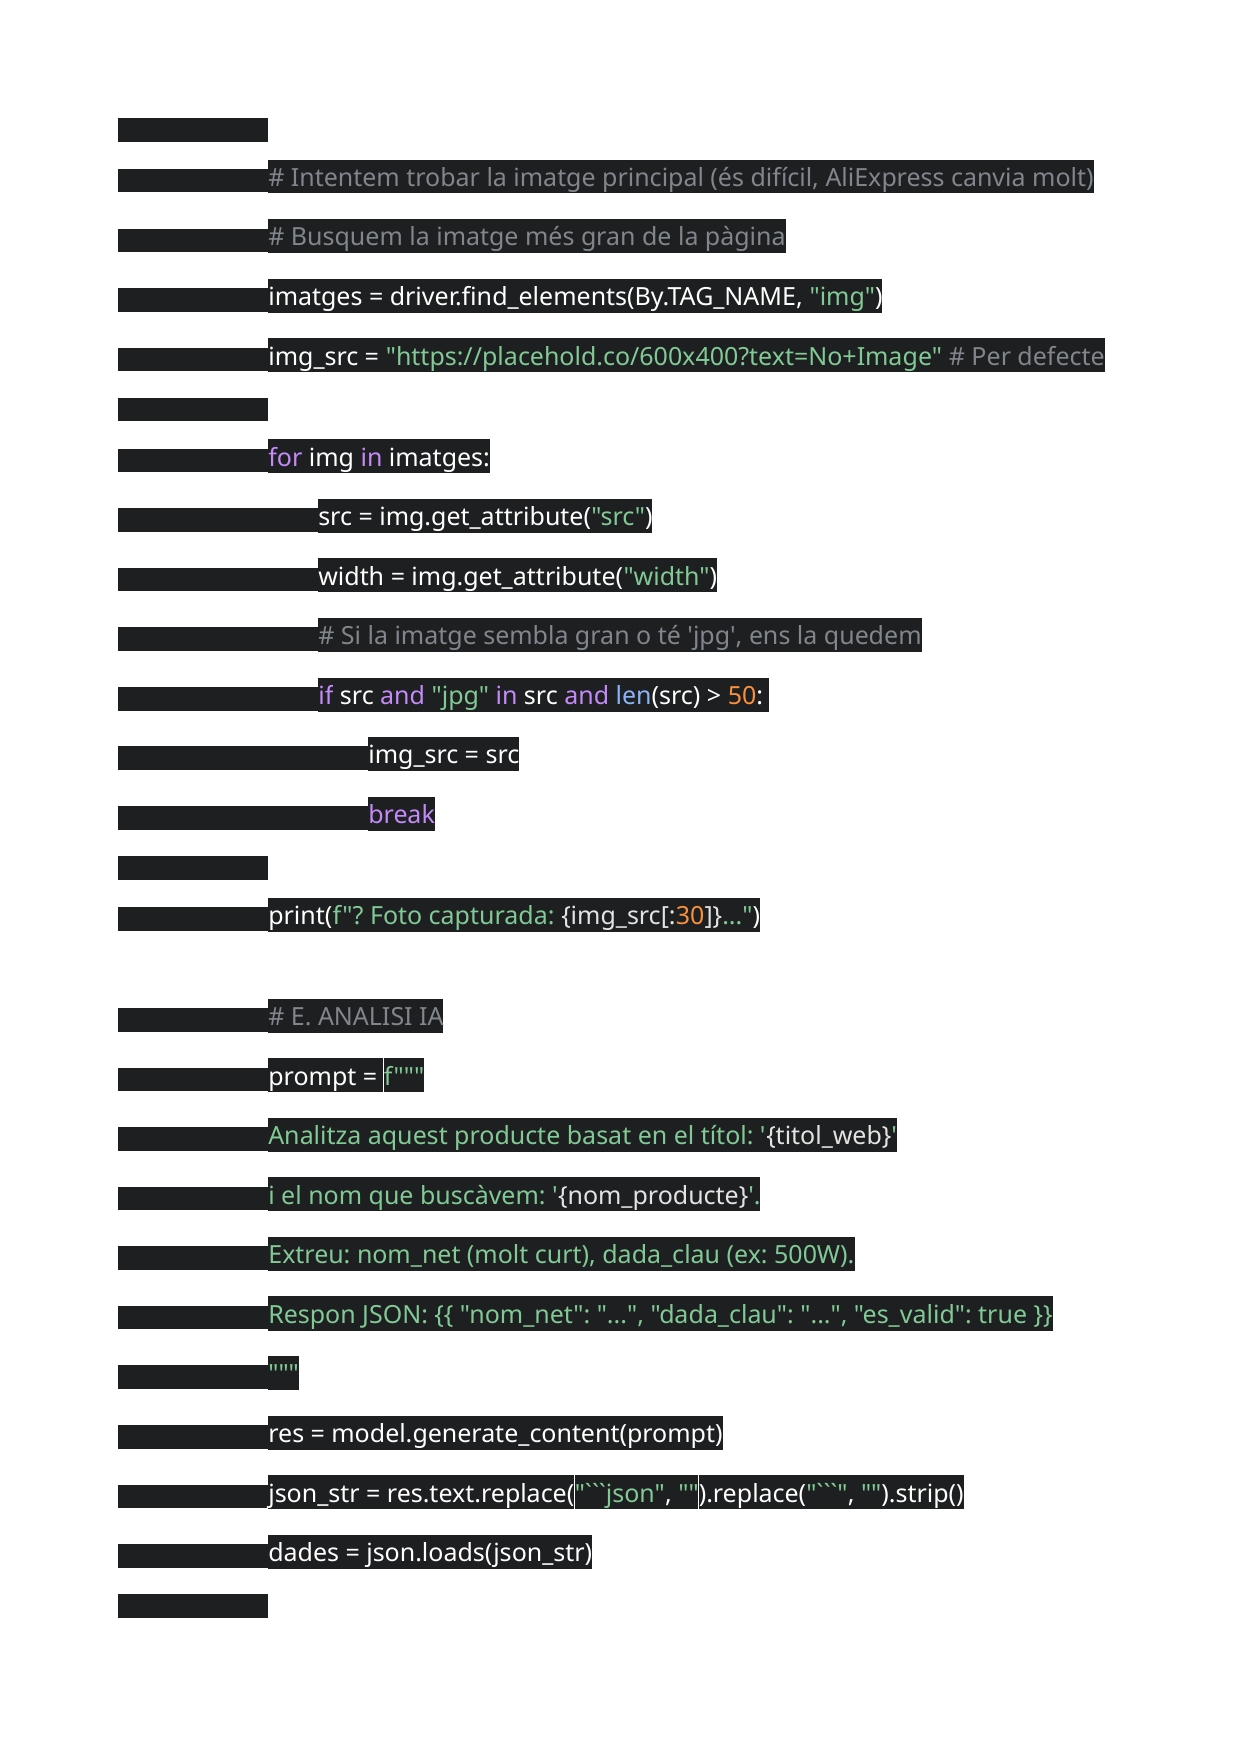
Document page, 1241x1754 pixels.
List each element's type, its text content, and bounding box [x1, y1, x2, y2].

text src = img.get_attribute("src") [118, 499, 1122, 533]
text prompt = f""" [118, 1058, 1122, 1092]
text # Si la imatge sembla gran o té 'jpg', ens la quedem [118, 618, 1122, 652]
text Extreu: nom_net (molt curt), dada_clau (ex: 500W). [118, 1237, 1122, 1271]
text # E. ANALISI IA [118, 998, 1122, 1033]
text width = img.get_attribute("width") [118, 558, 1122, 592]
text for img in imatges: [118, 439, 1122, 473]
text json_str = res.text.replace("```json", "").replace("```", "").strip() [118, 1475, 1122, 1509]
text print(f"? Foto capturada: {img_src[:30]}...") [118, 898, 1122, 932]
text """ [118, 1356, 1122, 1390]
text img_src = "https://placehold.co/600x400?text=No+Image" # Per defecte [118, 338, 1122, 372]
text img_src = src [118, 737, 1122, 771]
text Analitza aquest producte basat en el títol: '{titol_web}' [118, 1118, 1122, 1152]
text if src and "jpg" in src and len(src) > 50: [118, 677, 1122, 712]
text i el nom que buscàvem: '{nom_producte}'. [118, 1177, 1122, 1211]
text imatges = driver.find_elements(By.TAG_NAME, "img") [118, 279, 1122, 313]
text res = model.generate_content(prompt) [118, 1416, 1122, 1450]
text break [118, 797, 1122, 831]
text # Busquem la imatge més gran de la pàgina [118, 219, 1122, 253]
text Respon JSON: {{ "nom_net": "...", "dada_clau": "...", "es_valid": true }} [118, 1296, 1122, 1331]
text # Intentem trobar la imatge principal (és difícil, AliExpress canvia molt) [118, 159, 1122, 193]
text dades = json.loads(json_str) [118, 1535, 1122, 1569]
